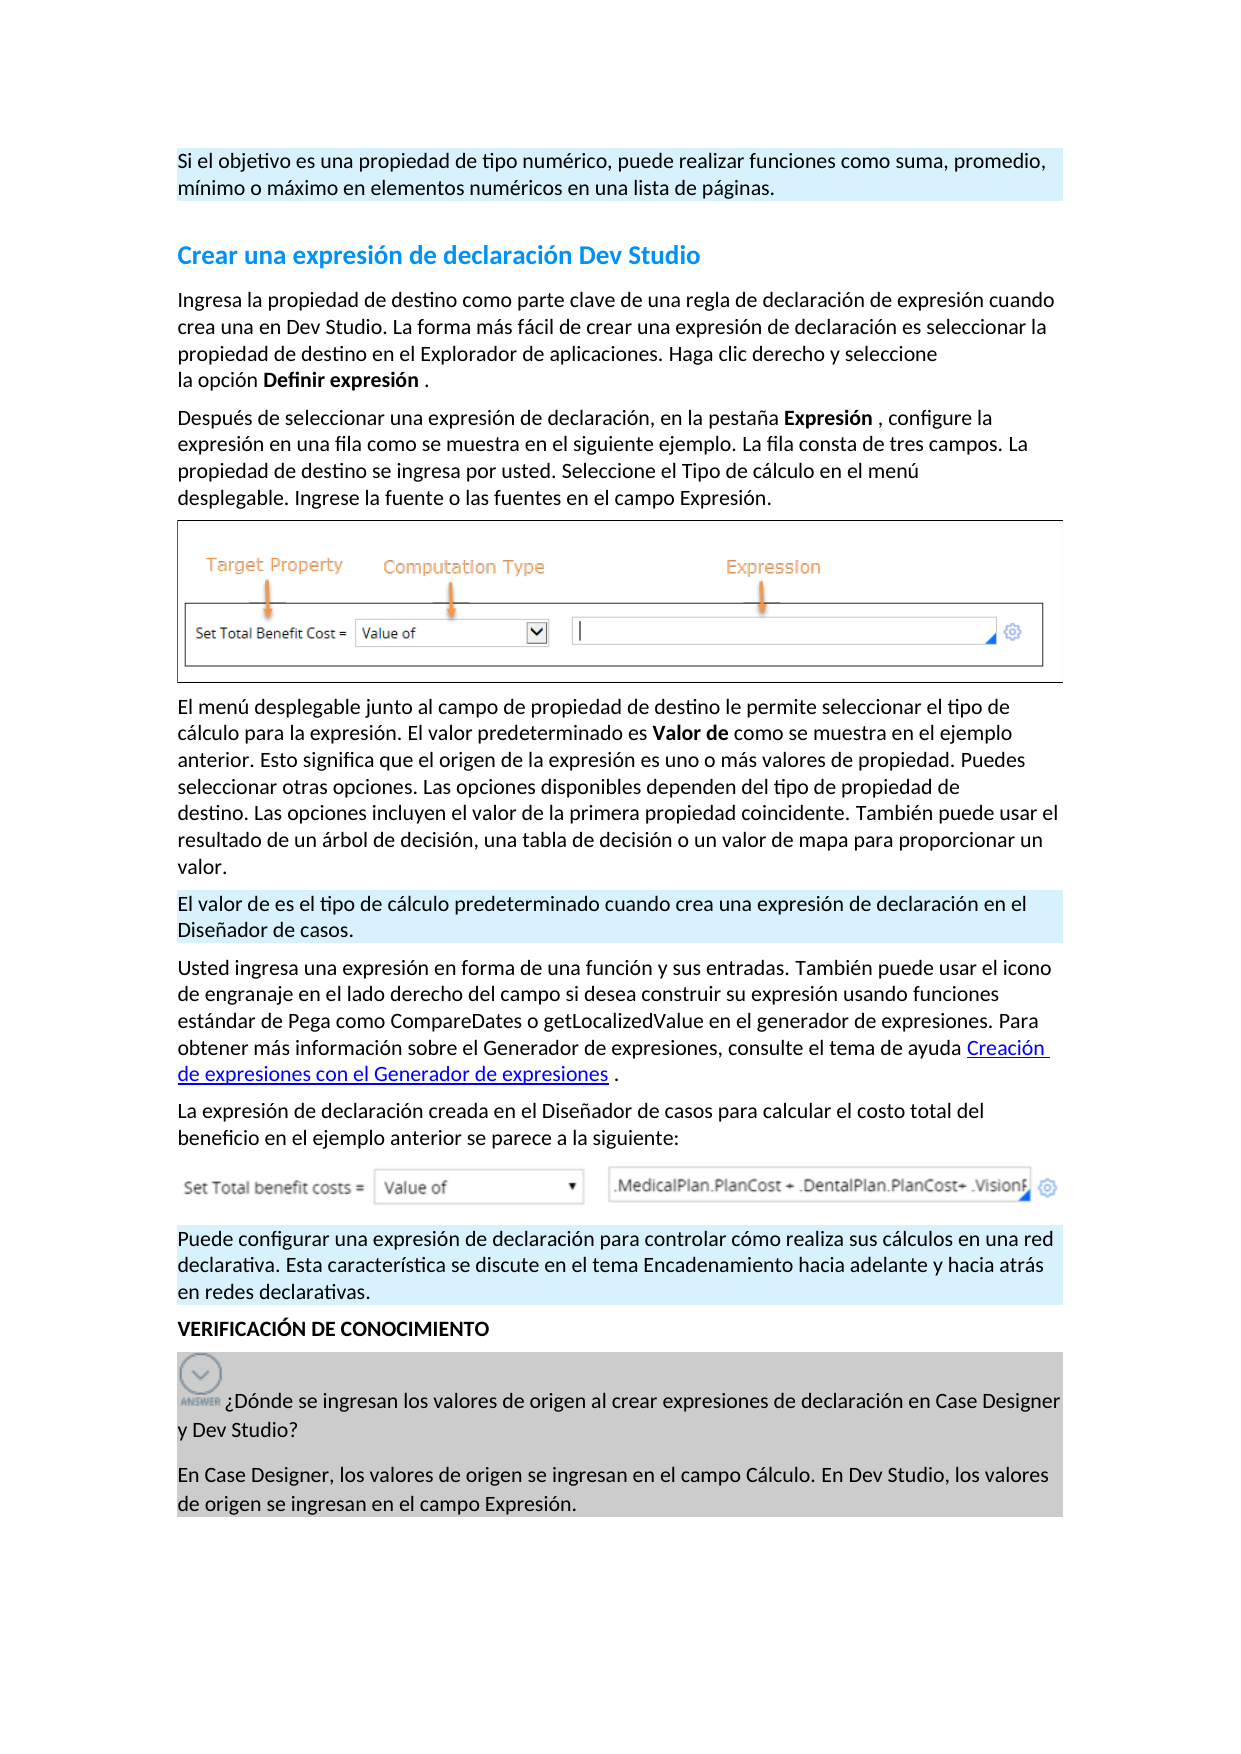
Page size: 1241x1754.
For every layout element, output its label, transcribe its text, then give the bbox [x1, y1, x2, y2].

text El valor de es el tipo de cálculo predeterminado cuando crea una expresión de declaración en el Diseñador de casos. [177, 890, 1063, 943]
picture [177, 520, 1063, 683]
text Después de seleccionar una expresión de declaración, en la pestaña Expresión , configure la expresión en una fila como se muestra en el siguiente ejemplo. La fila consta de tres campos. La propiedad de destino se ingresa por usted. Seleccione el Tipo de cálculo en el menú desplegable. Ingrese la fuente o las fuentes en el campo Expresión. [177, 404, 1063, 510]
text VERIFICACIÓN DE CONOCIMIENTO [177, 1315, 1063, 1342]
text La expresión de declaración creada en el Diseñador de casos para calcular el costo total del beneficio en el ejemplo anterior se parece a la siguiente: [177, 1097, 1063, 1151]
text El menú desplegable junto al campo de propiedad de destino le permite seleccionar el tipo de cálculo para la expresión. El valor predeterminado es Valor de como se muestra en el ejemplo anterior. Esto significa que el origen de la expresión es uno o más valores de propiedad. Puedes seleccionar otras opciones. Las opciones disponibles dependen del tipo de propiedad de destino. Las opciones incluyen el valor de la primera propiedad coincidente. También puede usar el resultado de un árbol de decisión, una tabla de decisión o un valor de mapa para proporcionar un valor. [177, 693, 1063, 879]
text ¿Dónde se ingresan los valores de origen al crear expresiones de declaración en Case Designer y Dev Studio? [177, 1352, 1063, 1443]
picture [177, 1161, 1063, 1215]
text Ingresa la propiedad de destino como parte clave de una regla de declaración de expresión cuando crea una en Dev Studio. La forma más fácil de crear una expresión de declaración es seleccionar la propiedad de destino en el Explorador de aplicaciones. Haga clic derecho y seleccione la opción Definir expresión . [177, 287, 1063, 393]
text Puede configurar una expresión de declaración para controlar cómo realiza sus cálculos en una red declarativa. Esta característica se discute en el tema Encadenamiento hacia adelante y hacia atrás en redes declarativas. [177, 1225, 1063, 1305]
picture [177, 1352, 224, 1409]
text Usted ingresa una expresión en forma de una función y sus entradas. También puede usar el icono de engranaje en el lado derecho del campo si desea construir su expresión usando funciones estándar de Pega como CompareDates o getLocalizedValue en el generador de expresiones. Para obtener más información sobre el Generador de expresiones, consulte el tema de ayuda Creación de expresiones con el Generador de expresiones . [177, 954, 1063, 1087]
text Si el objetivo es una propiedad de tipo numérico, puede realizar funciones como suma, promedio, mínimo o máximo en elementos numéricos en una lista de páginas. [177, 148, 1063, 201]
subtitle Crear una expresión de declaración Dev Studio [177, 238, 1063, 271]
text En Case Designer, los valores de origen se ingresan en el campo Cálculo. En Dev Studio, los valores de origen se ingresan en el campo Expresión. [177, 1461, 1063, 1517]
